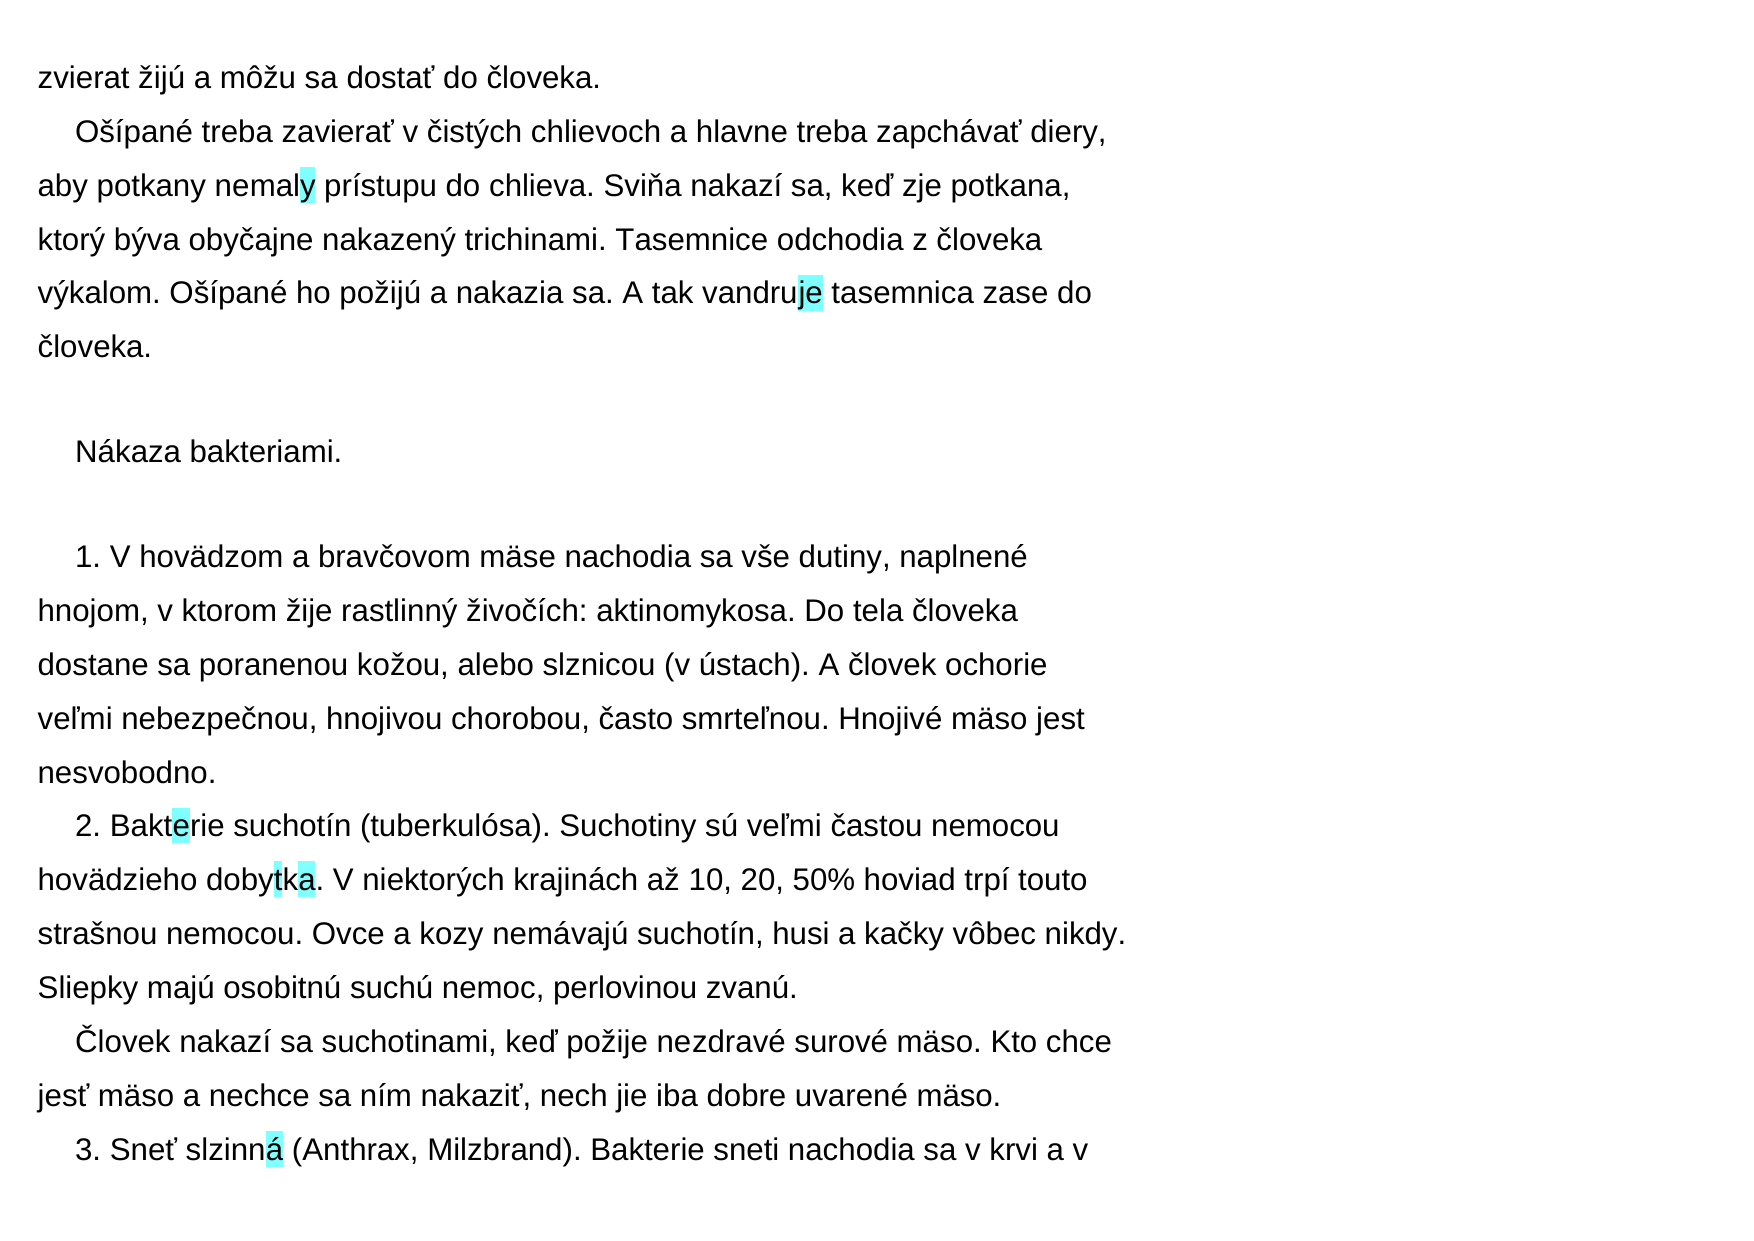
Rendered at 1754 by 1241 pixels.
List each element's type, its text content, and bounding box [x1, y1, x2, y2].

text Nákaza bakteriami. [37, 433, 1130, 469]
text Ošípané treba zavierať v čistých chlievoch a hlavne treba zapchávať diery, aby potkany ne­maly prístupu do chlieva. Sviňa nakazí sa, keď zje potkana, ktorý býva obyčajne nakazený trichinami. Tasemnice odchodia z človeka výkalom. Ošípané ho požijú a nakazia sa. A tak vandruje tasemnica zase do človeka. [37, 113, 1130, 364]
text 2. Bakterie suchotín (tuberkulósa). Suchotiny sú veľmi častou nemocou hovädzieho dobytka. V niektorých krajinách až 10, 20, 50% hoviad trpí touto strašnou nemocou. Ovce a kozy nemávajú suchotín, husi a kačky vôbec nikdy. Sliepky majú osobitnú suchú nemoc, perlovinou zvanú. [37, 807, 1130, 1005]
text 3. Sneť slzinná (Anthrax, Milzbrand). Bakterie sneti nachodia sa v krvi a v [37, 1131, 1130, 1167]
text Človek nakazí sa suchotinami, keď požije ne­zdravé surové mäso. Kto chce jesť mäso a nechce sa ním nakaziť, nech jie iba dobre uvarené mäso. [37, 1023, 1130, 1113]
text 1. V hovädzom a bravčovom mäse nachodia sa vše dutiny, naplnené hnojom, v ktorom žije rastlinný živočích: aktinomykosa. Do tela človeka dostane sa poranenou kožou, alebo slznicou (v ústach). A človek ochorie veľmi nebezpečnou, hnojivou chorobou, často smrteľnou. Hnojivé mäso jest nesvobodno. [37, 538, 1130, 789]
text zvierat žijú a môžu sa dostať do človeka. [37, 59, 1130, 95]
